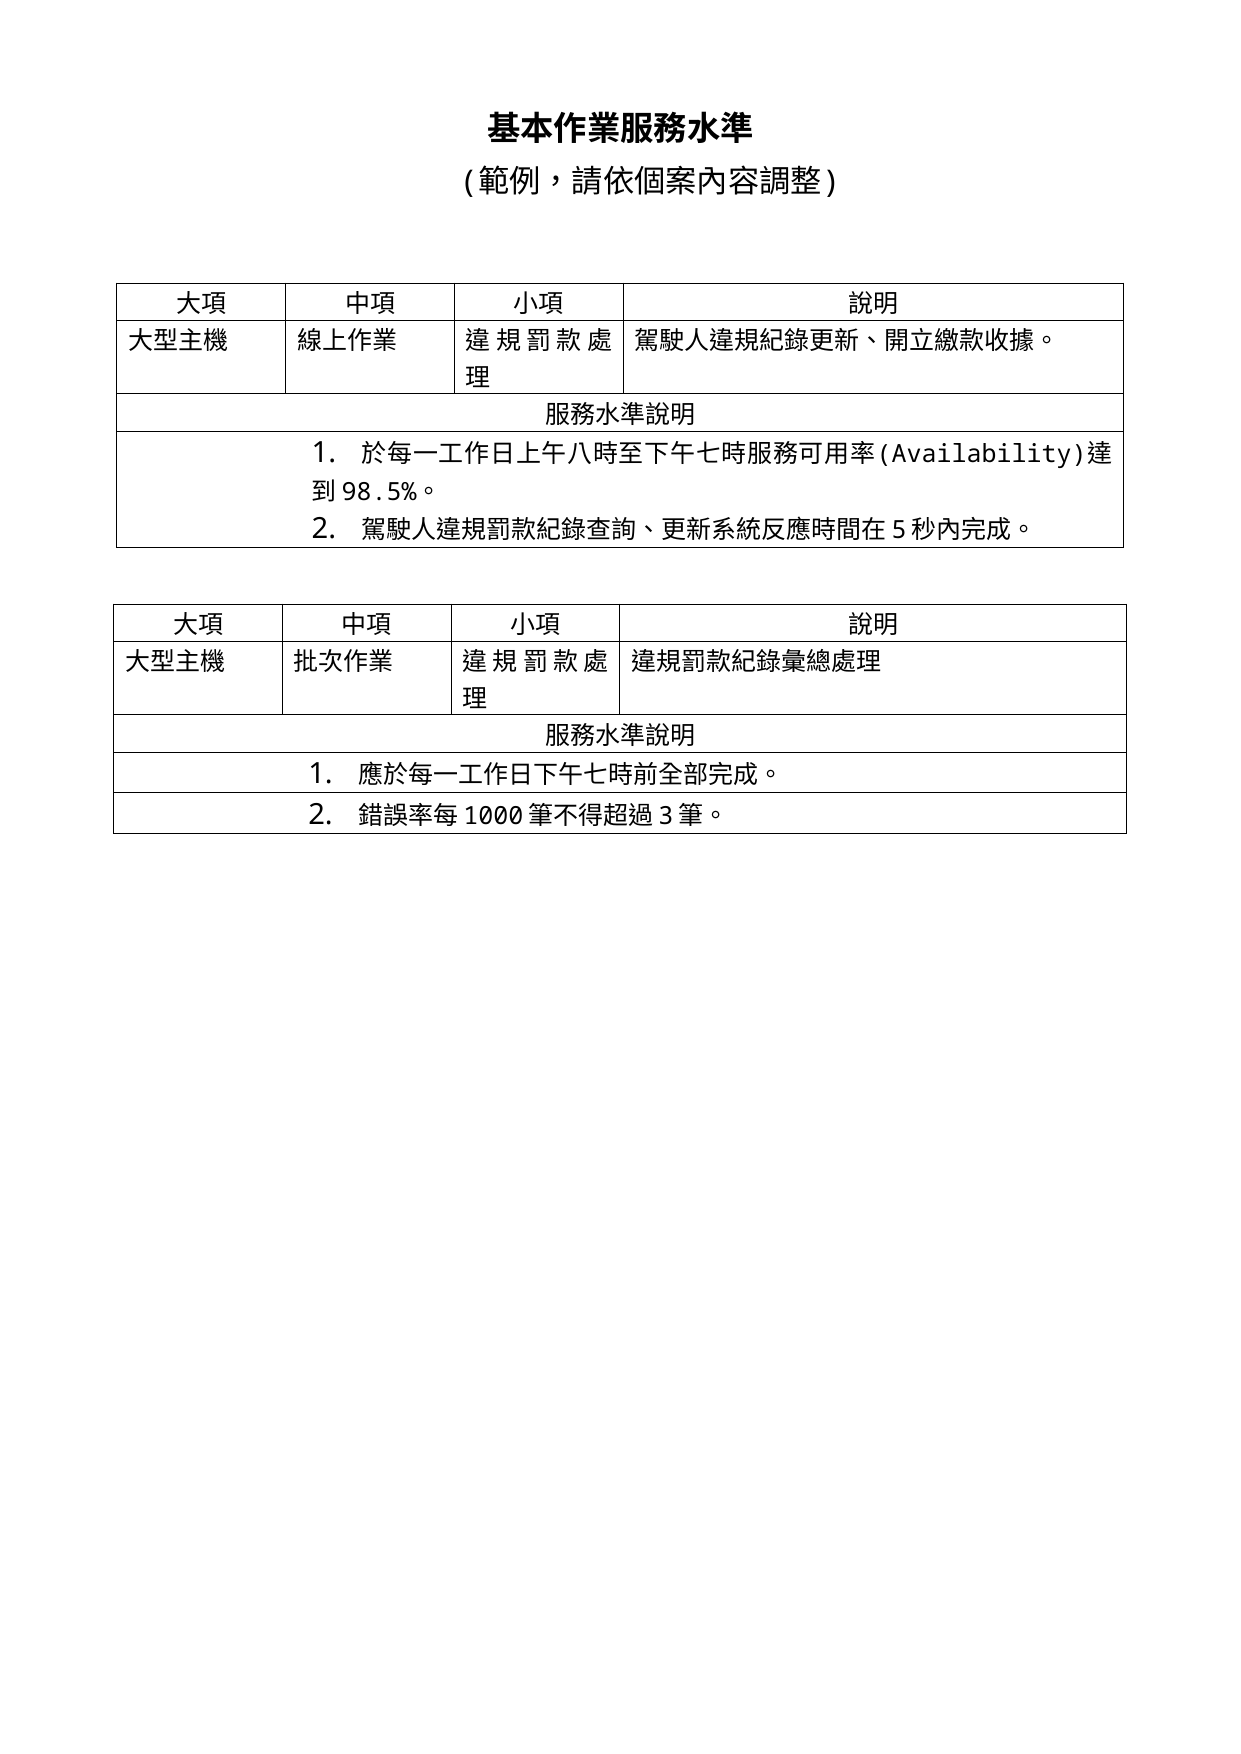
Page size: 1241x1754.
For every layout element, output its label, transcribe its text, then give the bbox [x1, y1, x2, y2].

text (範例，請依個案內容調整) [130, 156, 1110, 202]
table_header 大項 [117, 284, 285, 320]
table_header 說明 [620, 605, 1126, 641]
table_cell 於每一工作日上午八時至下午七時服務可用率(Availability)達到98.5%。 駕駛人違規罰款紀錄查詢、更新系統反應時間在5秒內完成。 [117, 432, 1123, 547]
table_cell 駕駛人違規紀錄更新、開立繳款收據。 [624, 321, 1123, 393]
table_cell 服務水準說明 [114, 715, 1126, 752]
table_cell 應於每一工作日下午七時前全部完成。 [114, 753, 1126, 792]
table_cell 大型主機 [114, 642, 282, 714]
table_cell 違規罰款處理 [452, 642, 619, 714]
table_cell 大型主機 [117, 321, 285, 393]
table_header 說明 [624, 284, 1123, 320]
table_cell 違規罰款紀錄彙總處理 [620, 642, 1126, 714]
table_cell 線上作業 [286, 321, 454, 393]
table_header 大項 [114, 605, 282, 641]
table_header 中項 [283, 605, 451, 641]
subtitle 基本作業服務水準 [130, 87, 1110, 150]
table_header 小項 [455, 284, 623, 320]
table_cell 違規罰款處理 [455, 321, 623, 393]
table_cell 批次作業 [283, 642, 451, 714]
table_cell 服務水準說明 [117, 394, 1123, 431]
table_header 中項 [286, 284, 454, 320]
table_cell 錯誤率每1000筆不得超過3筆。 [114, 793, 1126, 833]
table_header 小項 [452, 605, 619, 641]
